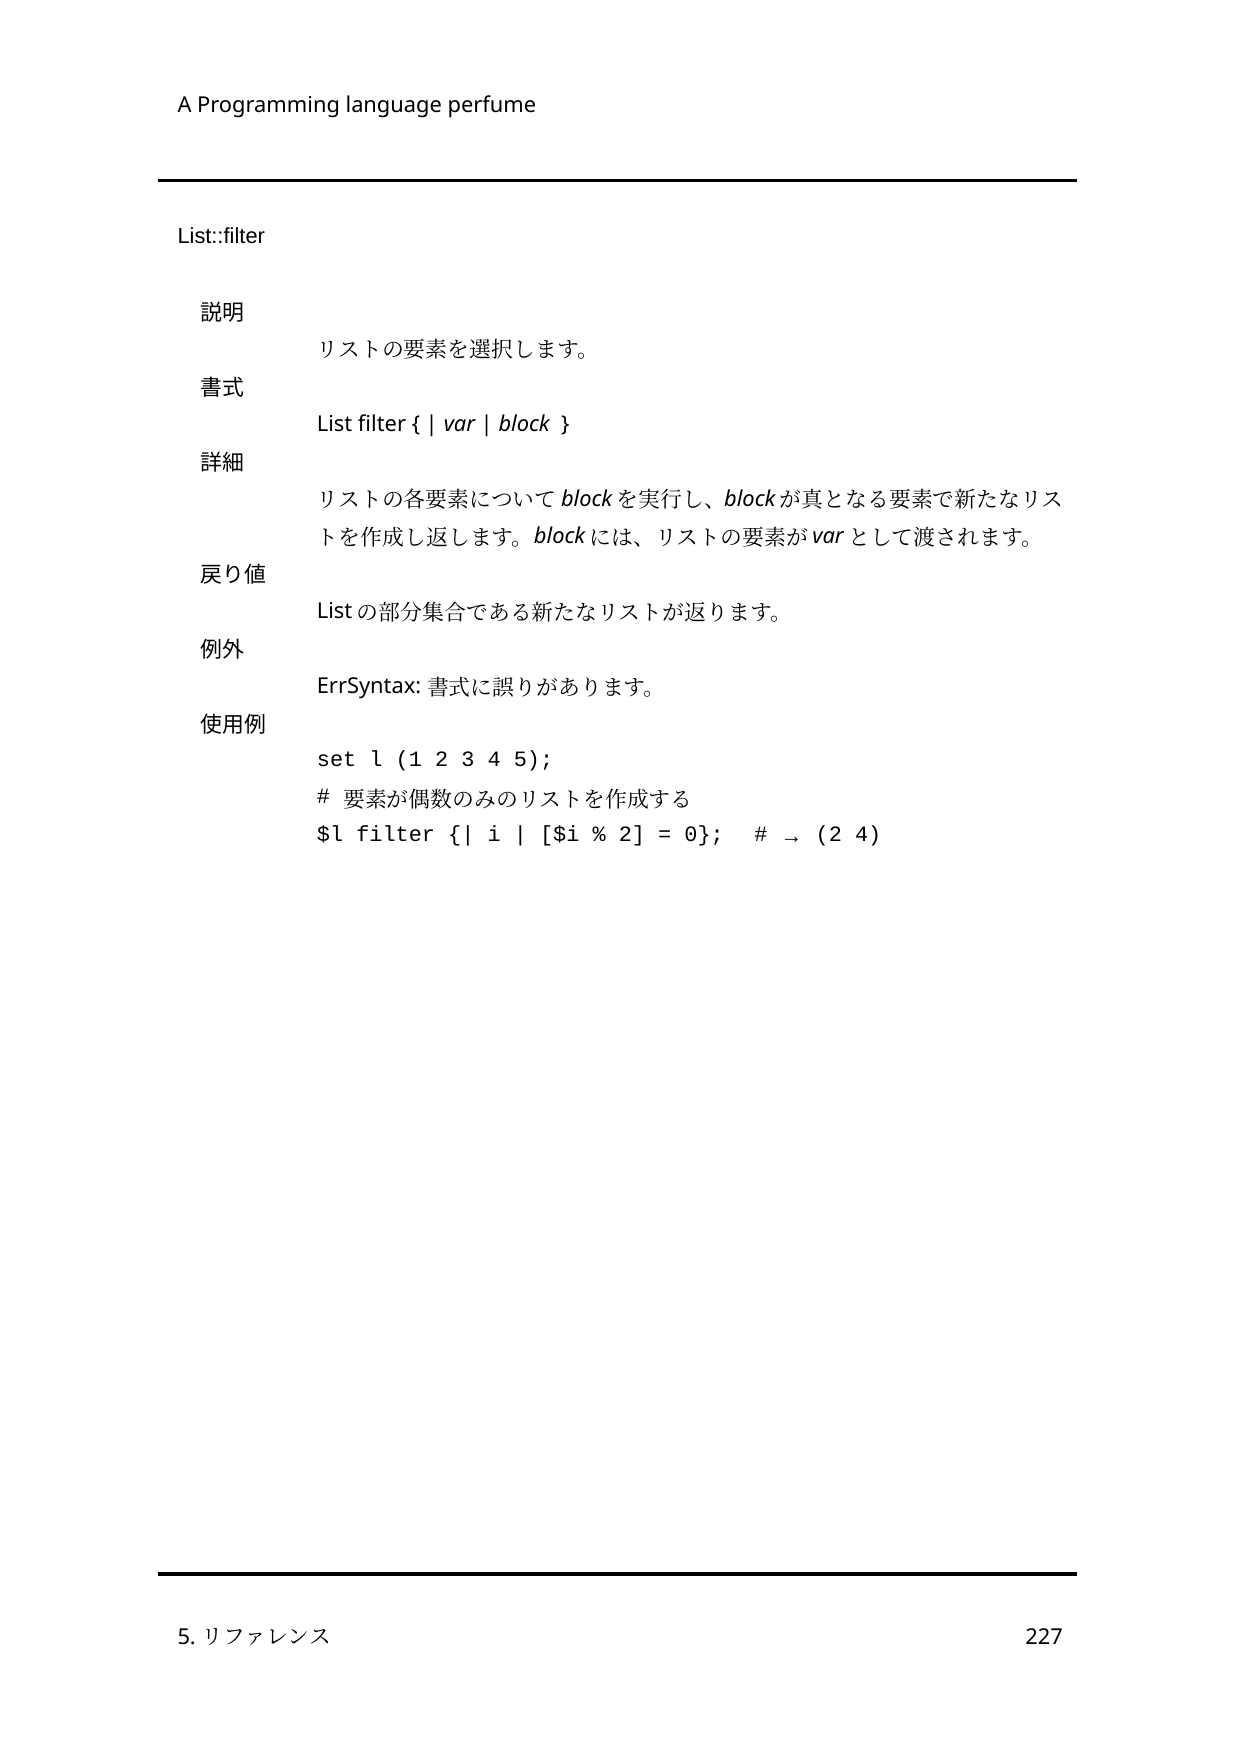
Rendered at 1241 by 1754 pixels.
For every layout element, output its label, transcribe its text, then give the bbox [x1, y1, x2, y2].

subtitle List::filter [177, 217, 1063, 254]
table_cell Listの部分集合である新たなリストが返ります。 [317, 554, 1063, 629]
table_cell List filter { | var | block } [317, 367, 1063, 442]
table_cell 例外 [200, 629, 317, 704]
table_cell 戻り値 [200, 554, 317, 629]
table_cell 書式 [200, 367, 317, 442]
table_cell リストの各要素についてblockを実行し、blockが真となる要素で新たなリストを作成し返します。blockには、リストの要素がvarとして渡されます。 [317, 442, 1063, 554]
table_cell 使用例 [200, 704, 317, 854]
table_header リストの要素を選択します。 [317, 292, 1063, 367]
table_cell set l (1 2 3 4 5); # 要素が偶数のみのリストを作成する $l filter {| i | [$i % 2] = 0}; # → (2 4) [317, 704, 1063, 854]
table_cell 詳細 [200, 442, 317, 554]
table_header 説明 [200, 292, 317, 367]
table_cell ErrSyntax: 書式に誤りがあります。 [317, 629, 1063, 704]
